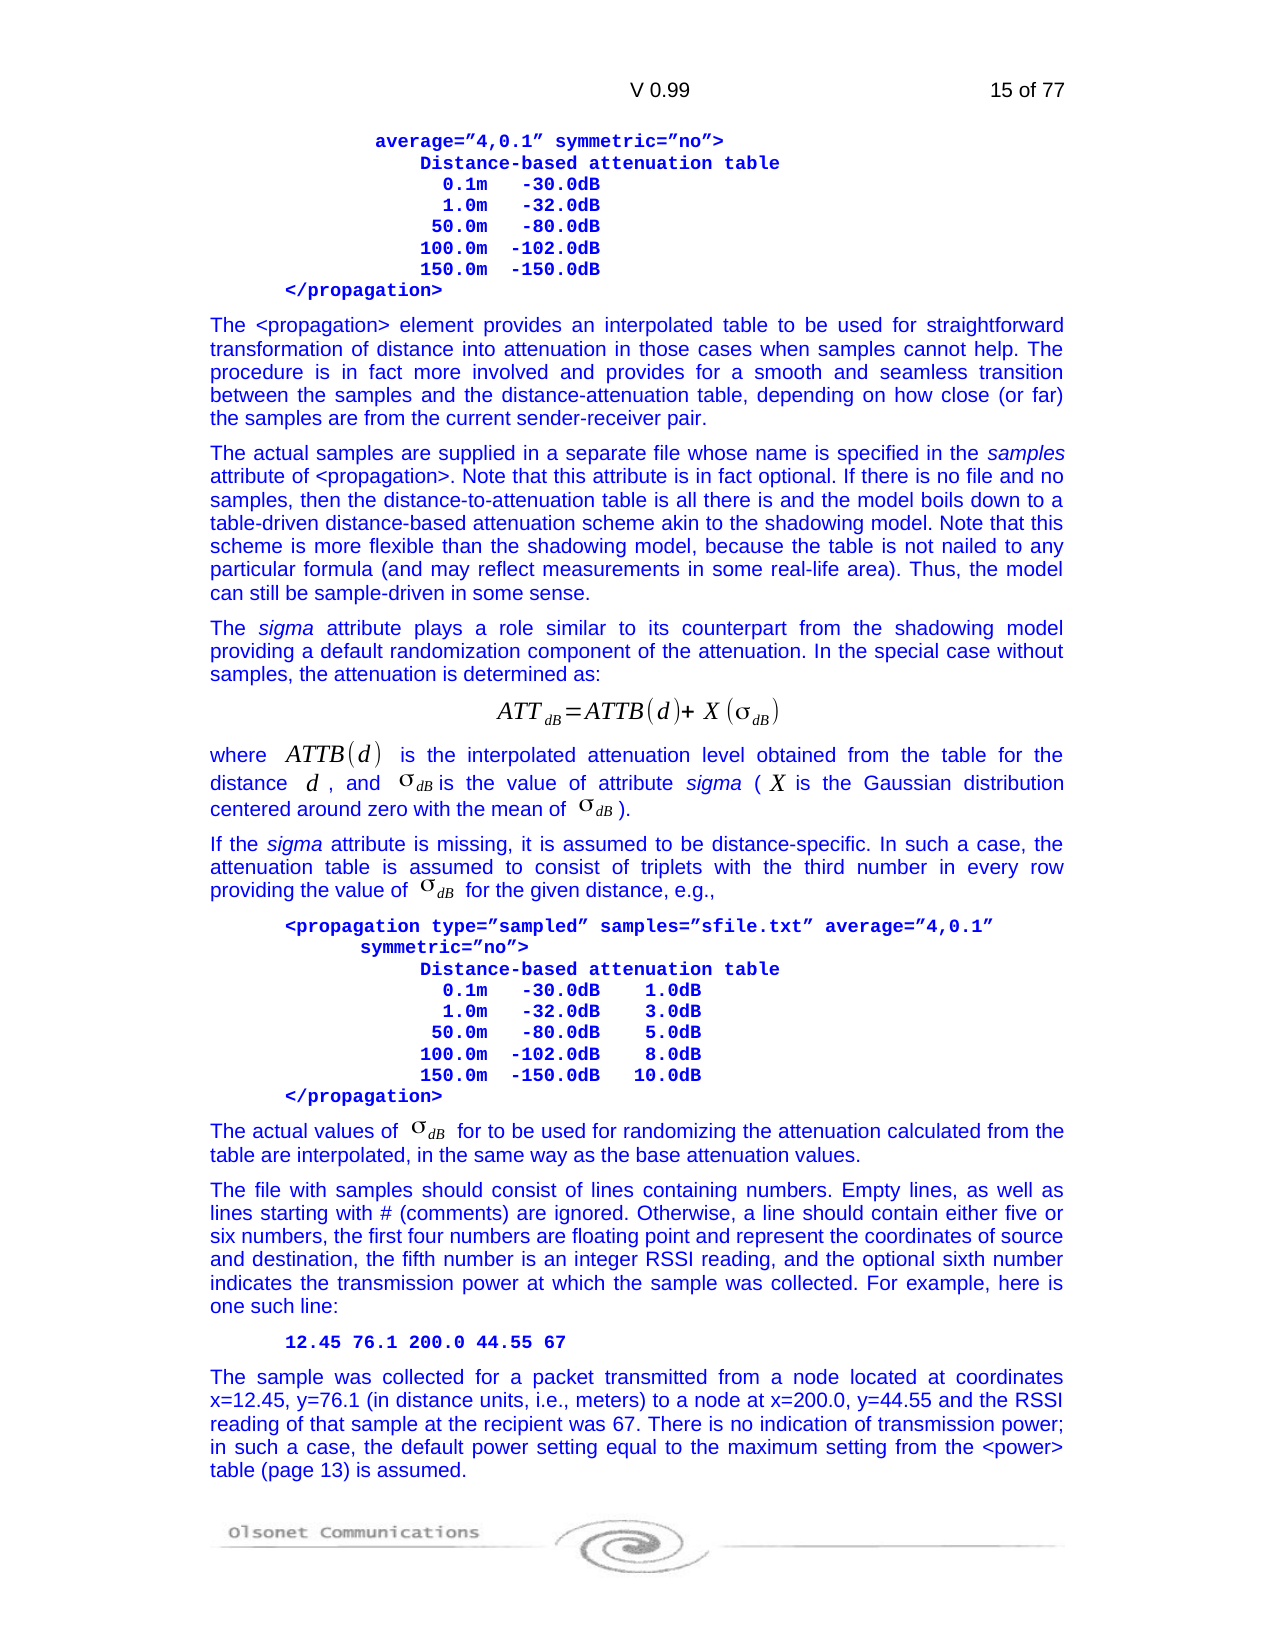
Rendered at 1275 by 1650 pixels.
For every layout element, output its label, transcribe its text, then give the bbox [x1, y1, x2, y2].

text If the sigma attribute is missing, it is assumed to be distance-specific. In such a case, the attenuation table is assumed to consist of triplets with the third number in every row providing the value of for the given distance, e.g., [210, 832, 1065, 902]
text The actual values of for to be used for randomizing the attenuation calculated from the table are interpolated, in the same way as the base attenuation values. [210, 1120, 1065, 1166]
text 0.1m -30.0dB [210, 175, 1065, 196]
text The actual samples are supplied in a separate file whose name is specified in the samples attribute of <propagation>. Note that this attribute is in fact optional. If there is no file and no samples, then the distance-to-attenuation table is all there is and the model boils down to a table-driven distance-based attenuation scheme akin to the shadowing model. Note that this scheme is more flexible than the shadowing model, because the table is not nailed to any particular formula (and may reflect measurements in some real-life area). Thus, the model can still be sample-driven in some sense. [210, 442, 1065, 604]
text 1.0m -32.0dB 3.0dB [210, 1002, 1065, 1023]
text Distance-based attenuation table [210, 959, 1065, 981]
text average=”4,0.1” symmetric=”no”> [210, 132, 1065, 153]
text The sample was collected for a packet transmitted from a node located at coordinates x=12.45, y=76.1 (in distance units, i.e., meters) to a node at x=200.0, y=44.55 and the RSSI reading of that sample at the recipient was 67. There is no indication of transmission power; in such a case, the default power setting equal to the maximum setting from the <power> table (page 13) is assumed. [210, 1366, 1065, 1482]
text 100.0m -102.0dB 8.0dB [210, 1044, 1065, 1066]
text 150.0m -150.0dB 10.0dB [210, 1066, 1065, 1087]
text where is the interpolated attenuation level obtained from the table for the distance , and is the value of attribute sigma (is the Gaussian distribution centered around zero with the mean of ). [210, 741, 1065, 821]
text The sigma attribute plays a role similar to its counterpart from the shadowing model providing a default randomization component of the attenuation. In the special case without samples, the attenuation is determined as: [210, 616, 1065, 686]
text </propagation> [210, 281, 1065, 302]
text symmetric=”no”> [210, 938, 1065, 959]
text Distance-based attenuation table [210, 153, 1065, 175]
text 150.0m -150.0dB [210, 260, 1065, 281]
text 50.0m -80.0dB 5.0dB [210, 1023, 1065, 1044]
text </propagation> [210, 1087, 1065, 1108]
text 100.0m -102.0dB [210, 238, 1065, 260]
text <propagation type=”sampled” samples=”sfile.txt” average=”4,0.1” [210, 914, 1065, 938]
text The <propagation> element provides an interpolated table to be used for straightforward transformation of distance into attenuation in those cases when samples cannot help. The procedure is in fact more involved and provides for a smooth and seamless transition between the samples and the distance-attenuation table, depending on how close (or far) the samples are from the current sender-receiver pair. [210, 314, 1065, 430]
text 50.0m -80.0dB [210, 217, 1065, 238]
text The file with samples should consist of lines containing numbers. Empty lines, as well as lines starting with # (comments) are ignored. Otherwise, a line should contain either five or six numbers, the first four numbers are floating point and represent the coordinates of source and destination, the fifth number is an integer RSSI reading, and the optional sixth number indicates the transmission power at which the sample was collected. For example, here is one such line: [210, 1178, 1065, 1318]
text 1.0m -32.0dB [210, 196, 1065, 217]
picture [210, 1504, 1065, 1596]
text 0.1m -30.0dB 1.0dB [210, 981, 1065, 1002]
text 12.45 76.1 200.0 44.55 67 [210, 1329, 1065, 1354]
